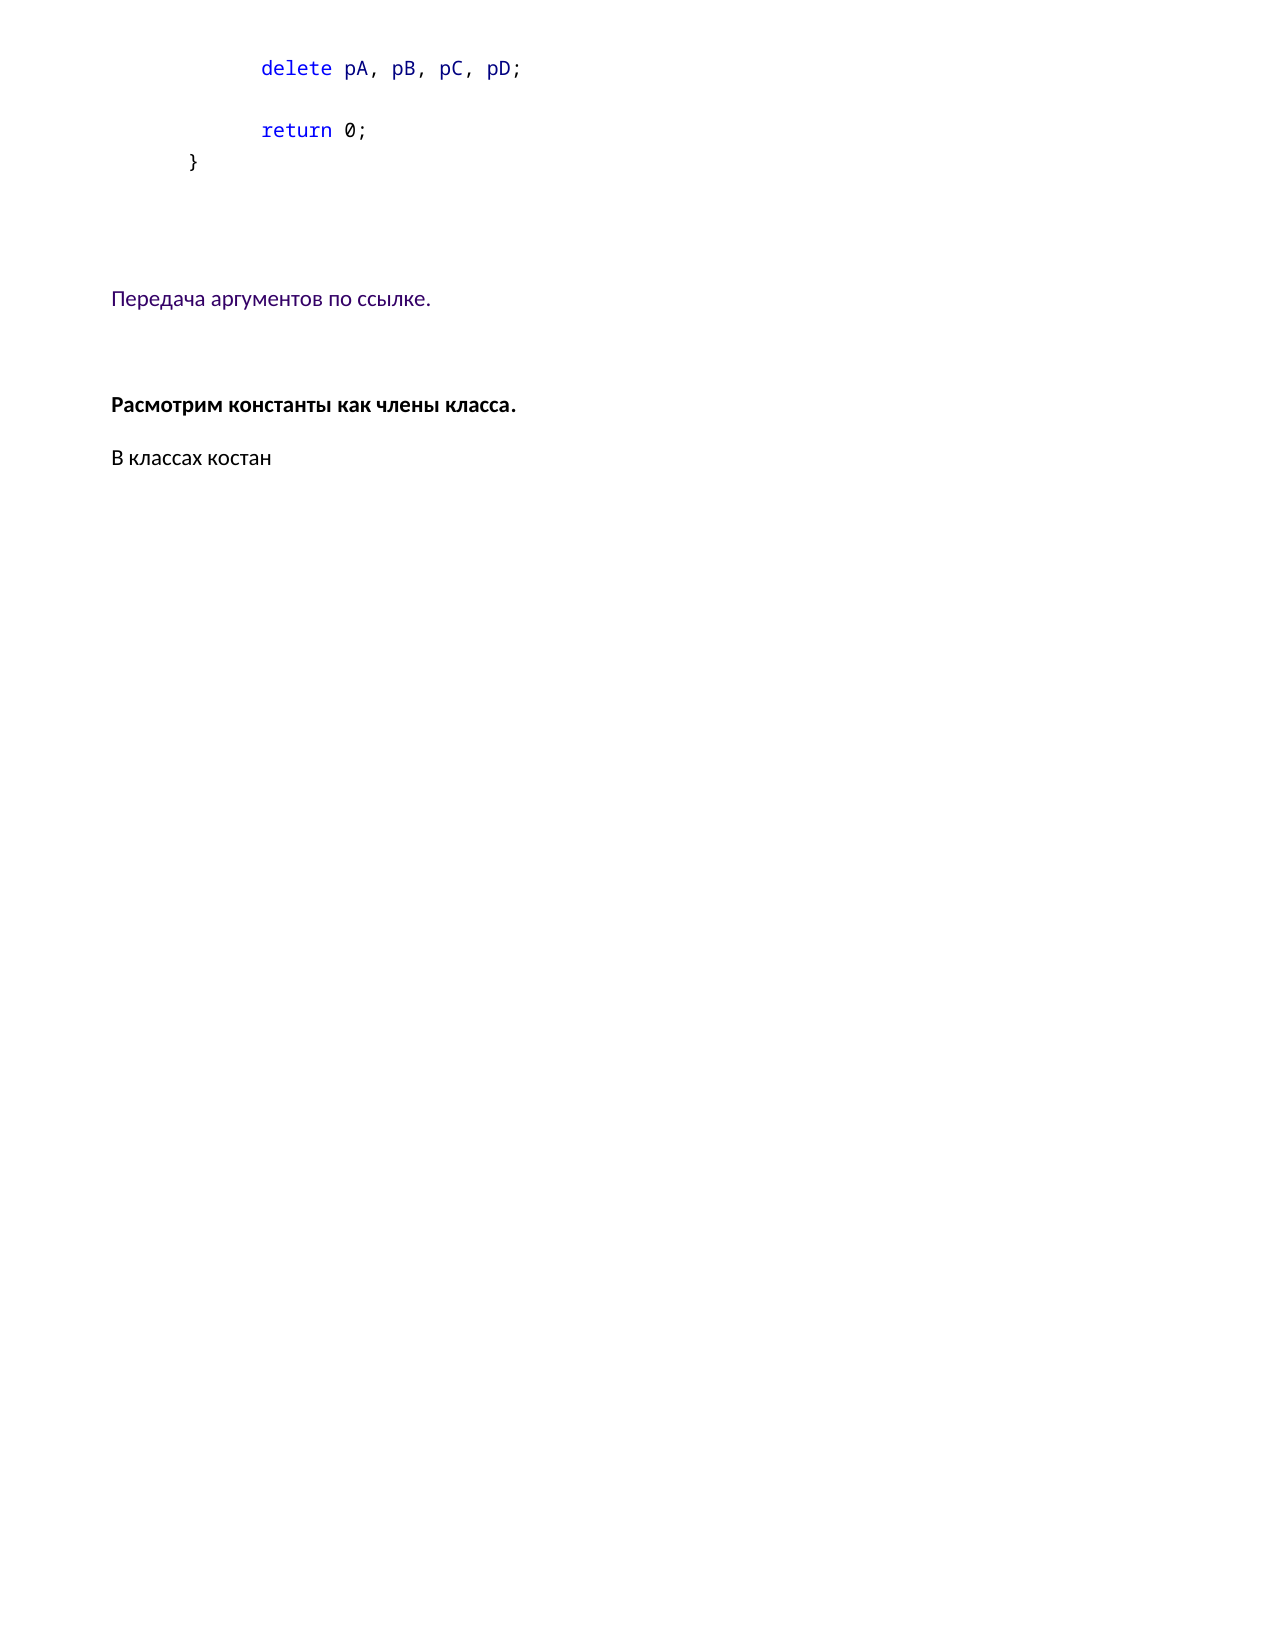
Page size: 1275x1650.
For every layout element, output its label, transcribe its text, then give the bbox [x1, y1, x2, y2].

text delete pA, pB, pC, pD; [187, 54, 1198, 81]
text Передача аргументов по ссылке. [111, 284, 1234, 312]
text } [187, 147, 1198, 174]
text Расмотрим константы как члены класса. [111, 390, 1234, 418]
text return 0; [187, 116, 1198, 143]
text В классах костан [111, 443, 1234, 471]
